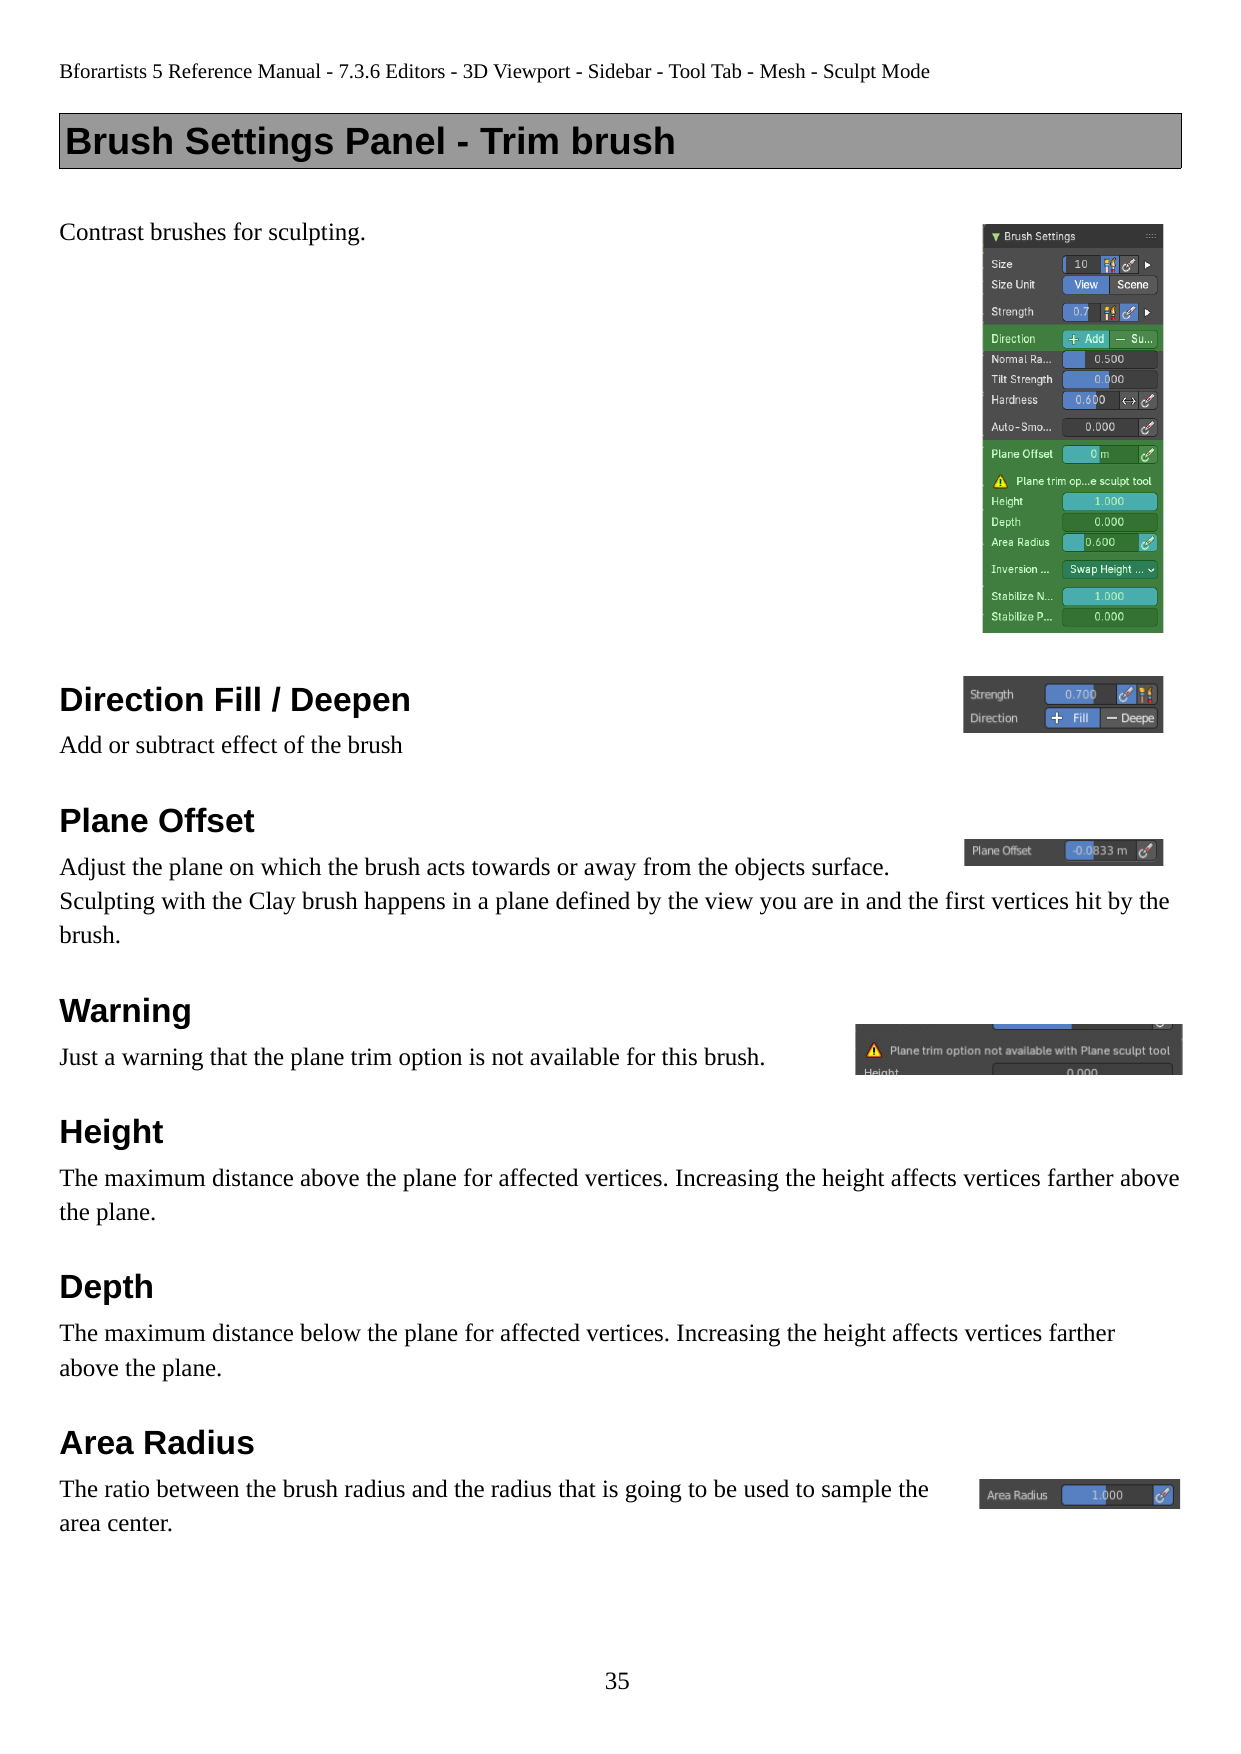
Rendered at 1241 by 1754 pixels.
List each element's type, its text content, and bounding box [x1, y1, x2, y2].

subtitle Area Radius [59, 1422, 1181, 1461]
picture [964, 839, 1164, 866]
text Add or subtract effect of the brush [59, 731, 1181, 759]
subtitle Warning [59, 990, 1181, 1029]
text Adjust the plane on which the brush acts towards or away from the objects surface. Sculpting with the Clay brush happens in a plane defined by the view you are in and the first vertices hit by the brush. [59, 852, 1181, 949]
picture [979, 1479, 1181, 1509]
subtitle Direction Fill / Deepen [59, 679, 963, 718]
text The ratio between the brush radius and the radius that is going to be used to sample the area center. [59, 1474, 1181, 1537]
subtitle Plane Offset [59, 800, 1181, 839]
text Contrast brushes for sculpting. [59, 217, 1181, 246]
subtitle Height [59, 1111, 1181, 1150]
text Just a warning that the plane trim option is not available for this brush. [59, 1042, 855, 1070]
picture [963, 676, 1164, 733]
picture [855, 1024, 1183, 1075]
table_header Brush Settings Panel - Trim brush [60, 114, 1181, 168]
text The maximum distance above the plane for affected vertices. Increasing the height affects vertices farther above the plane. [59, 1163, 1181, 1226]
subtitle [1164, 679, 1181, 718]
text The maximum distance below the plane for affected vertices. Increasing the height affects vertices farther above the plane. [59, 1318, 1181, 1381]
subtitle Depth [59, 1267, 1181, 1306]
picture [982, 224, 1164, 633]
